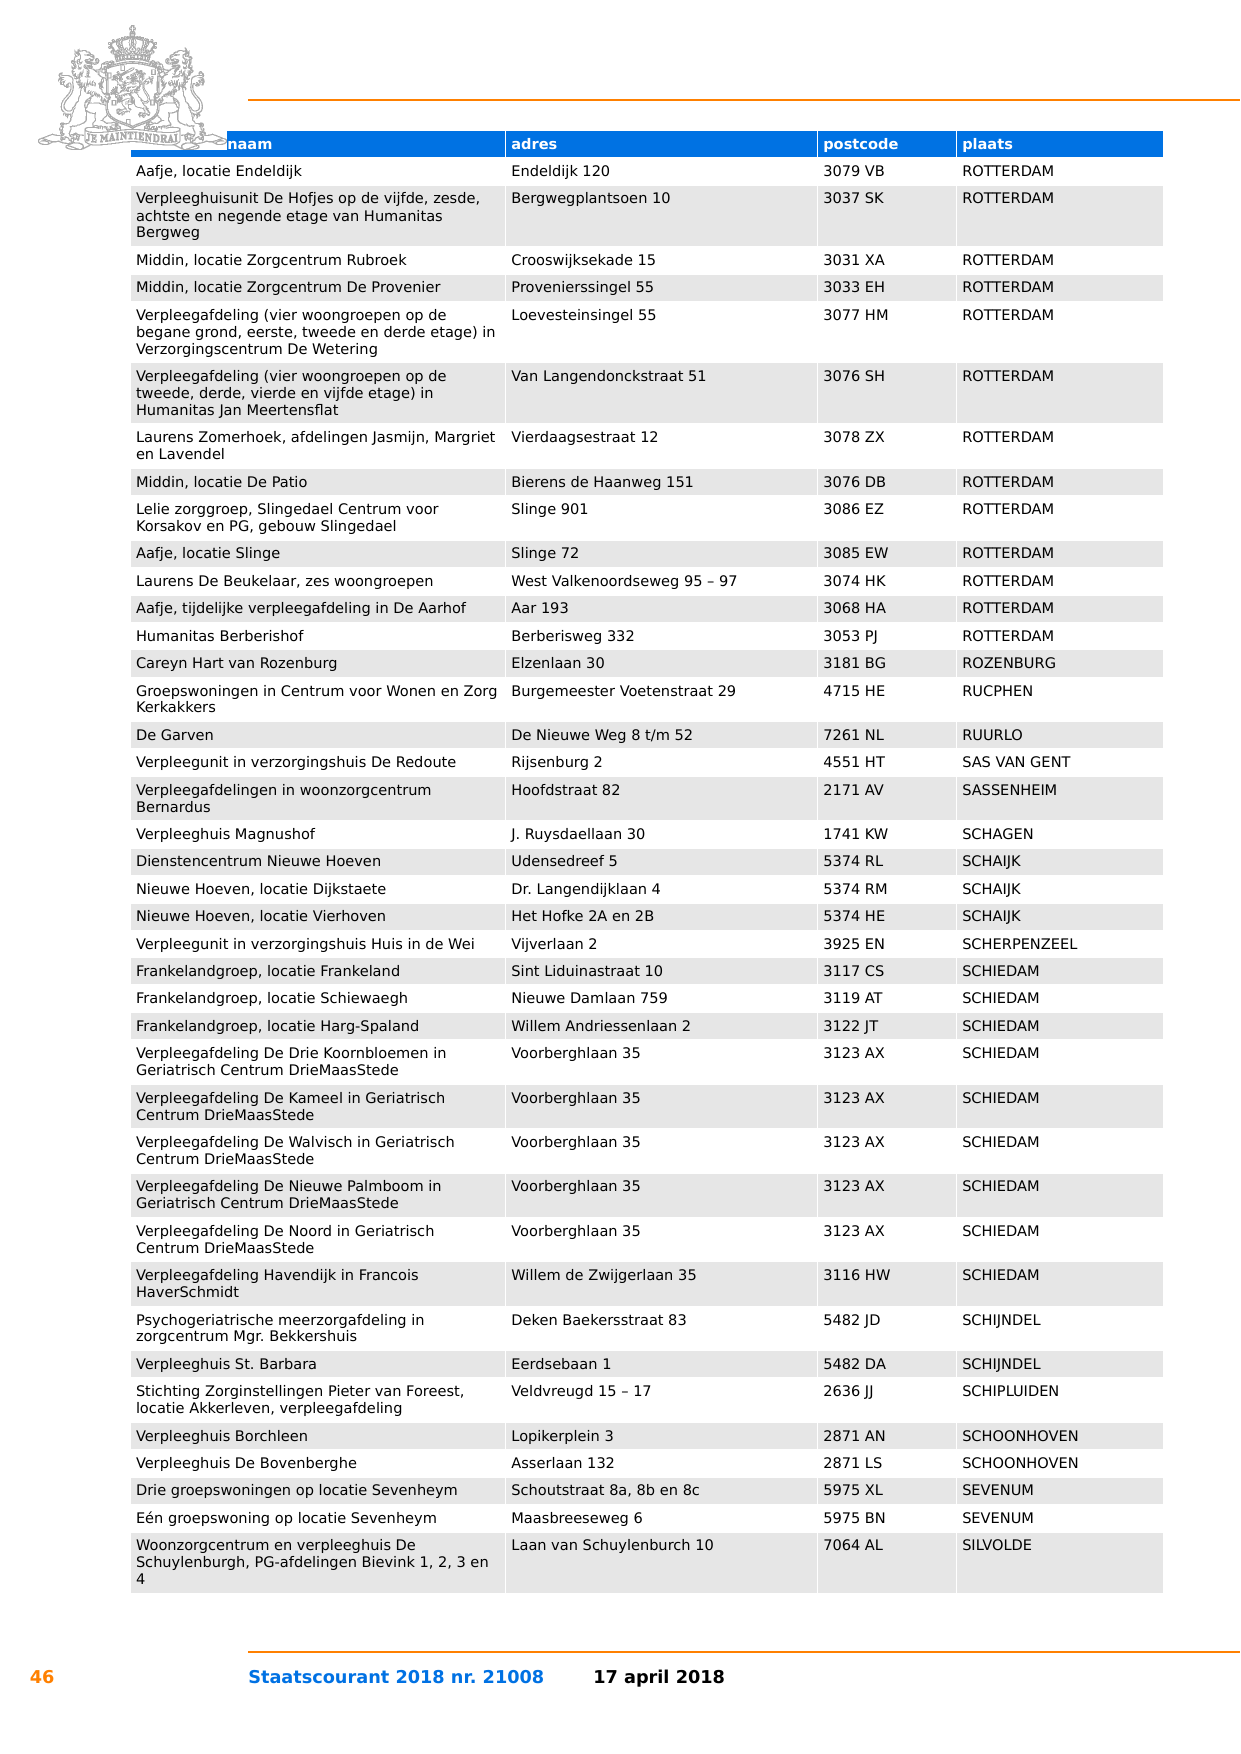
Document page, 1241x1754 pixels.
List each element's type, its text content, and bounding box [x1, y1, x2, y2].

table_cell Deken Baekersstraat 83 [506, 1307, 817, 1350]
table_cell Verpleegafdeling De Drie Koornbloemen in Geriatrisch Centrum DrieMaasStede [131, 1040, 505, 1084]
table_cell SCHAIJK [957, 849, 1163, 875]
table_cell 3123 AX [818, 1040, 956, 1084]
table_cell Verpleegafdeling De Nieuwe Palmboom in Geriatrisch Centrum DrieMaasStede [131, 1174, 505, 1217]
table_cell Rijsenburg 2 [506, 750, 817, 776]
table_cell Berberisweg 332 [506, 623, 817, 649]
table_cell 2636 JJ [818, 1379, 956, 1422]
table_cell 7261 NL [818, 722, 956, 748]
table_cell 5374 RL [818, 849, 956, 875]
table_cell Lopikerplein 3 [506, 1423, 817, 1449]
table_cell Verpleegunit in verzorgingshuis Huis in de Wei [131, 931, 505, 957]
table_cell Verpleeghuis Magnushof [131, 821, 505, 848]
table_cell Verpleegafdeling Havendijk in Francois HaverSchmidt [131, 1262, 505, 1306]
table_cell Laurens Zomerhoek, afdelingen Jasmijn, Margriet en Lavendel [131, 425, 505, 468]
table_cell Verpleegafdeling (vier woongroepen op de begane grond, eerste, tweede en derde etage) in Verzorgingscentrum De Wetering [131, 302, 505, 362]
table_cell SCHOONHOVEN [957, 1450, 1163, 1477]
table_cell ROTTERDAM [957, 425, 1163, 468]
table_cell SCHIEDAM [957, 1013, 1163, 1039]
table_cell 3033 EH [818, 275, 956, 301]
table_cell Voorberghlaan 35 [506, 1129, 817, 1172]
table_cell 3123 AX [818, 1174, 956, 1217]
picture [38, 25, 227, 150]
table_cell 3123 AX [818, 1085, 956, 1128]
table_cell Provenierssingel 55 [506, 275, 817, 301]
table_cell SCHIEDAM [957, 1129, 1163, 1172]
table_cell Slinge 901 [506, 496, 817, 540]
table_cell SCHOONHOVEN [957, 1423, 1163, 1449]
table_cell 3117 CS [818, 958, 956, 984]
table_cell Aar 193 [506, 596, 817, 622]
table_cell ROTTERDAM [957, 247, 1163, 273]
table_cell Middin, locatie De Patio [131, 469, 505, 495]
table_cell 3085 EW [818, 541, 956, 567]
table_cell Voorberghlaan 35 [506, 1174, 817, 1217]
table_cell Verpleegafdeling De Kameel in Geriatrisch Centrum DrieMaasStede [131, 1085, 505, 1128]
table_cell 3181 BG [818, 650, 956, 677]
table_cell Frankelandgroep, locatie Frankeland [131, 958, 505, 984]
table_cell SCHIEDAM [957, 1085, 1163, 1128]
table_cell 7064 AL [818, 1533, 956, 1593]
table_cell SCHIPLUIDEN [957, 1379, 1163, 1422]
table_cell Verpleeghuis De Bovenberghe [131, 1450, 505, 1477]
table_cell SASSENHEIM [957, 777, 1163, 820]
table_cell 5975 BN [818, 1505, 956, 1531]
table_cell Vijverlaan 2 [506, 931, 817, 957]
table_cell SCHIEDAM [957, 986, 1163, 1012]
table_cell Sint Liduinastraat 10 [506, 958, 817, 984]
table_cell SCHAIJK [957, 904, 1163, 930]
table_cell Voorberghlaan 35 [506, 1040, 817, 1084]
table_cell Middin, locatie Zorgcentrum Rubroek [131, 247, 505, 273]
table_cell 3031 XA [818, 247, 956, 273]
table_cell 3123 AX [818, 1218, 956, 1261]
table_cell 5975 XL [818, 1478, 956, 1504]
table_cell Het Hofke 2A en 2B [506, 904, 817, 930]
table_cell SCHIJNDEL [957, 1351, 1163, 1377]
table_cell Asserlaan 132 [506, 1450, 817, 1477]
table_cell De Nieuwe Weg 8 t/m 52 [506, 722, 817, 748]
table_cell Eén groepswoning op locatie Sevenheym [131, 1505, 505, 1531]
table_cell West Valkenoordseweg 95 – 97 [506, 568, 817, 594]
table_cell 3078 ZX [818, 425, 956, 468]
table_cell 2871 AN [818, 1423, 956, 1449]
table_cell Laurens De Beukelaar, zes woongroepen [131, 568, 505, 594]
table_cell Humanitas Berberishof [131, 623, 505, 649]
table_cell SEVENUM [957, 1478, 1163, 1504]
table_cell Loevesteinsingel 55 [506, 302, 817, 362]
table_cell SCHIEDAM [957, 1218, 1163, 1261]
table_cell Voorberghlaan 35 [506, 1085, 817, 1128]
table_cell Verpleegafdeling De Noord in Geriatrisch Centrum DrieMaasStede [131, 1218, 505, 1261]
table_cell ROTTERDAM [957, 623, 1163, 649]
table_cell Verpleegunit in verzorgingshuis De Redoute [131, 750, 505, 776]
table_cell Lelie zorggroep, Slingedael Centrum voor Korsakov en PG, gebouw Slingedael [131, 496, 505, 540]
table_cell Middin, locatie Zorgcentrum De Provenier [131, 275, 505, 301]
table_cell 3074 HK [818, 568, 956, 594]
table_cell SCHERPENZEEL [957, 931, 1163, 957]
table_cell ROZENBURG [957, 650, 1163, 677]
table_cell Schoutstraat 8a, 8b en 8c [506, 1478, 817, 1504]
table_cell 3053 PJ [818, 623, 956, 649]
table_cell 3068 HA [818, 596, 956, 622]
table_cell 2171 AV [818, 777, 956, 820]
table_cell 3122 JT [818, 1013, 956, 1039]
table_cell ROTTERDAM [957, 469, 1163, 495]
table_header naam [131, 131, 505, 157]
table_cell Groepswoningen in Centrum voor Wonen en Zorg Kerkakkers [131, 678, 505, 721]
table_cell Verpleegafdeling (vier woongroepen op de tweede, derde, vierde en vijfde etage) in Humanitas Jan Meertensflat [131, 363, 505, 423]
table_header adres [506, 131, 817, 157]
table_cell 3077 HM [818, 302, 956, 362]
table_cell Verpleeghuisunit De Hofjes op de vijfde, zesde, achtste en negende etage van Humanitas Bergweg [131, 186, 505, 246]
table_cell Veldvreugd 15 – 17 [506, 1379, 817, 1422]
table_cell ROTTERDAM [957, 363, 1163, 423]
table_cell SCHIEDAM [957, 958, 1163, 984]
table_cell RUCPHEN [957, 678, 1163, 721]
table_cell Nieuwe Hoeven, locatie Dijkstaete [131, 876, 505, 902]
table_cell 3925 EN [818, 931, 956, 957]
table_cell Aafje, tijdelijke verpleegafdeling in De Aarhof [131, 596, 505, 622]
table_cell Frankelandgroep, locatie Schiewaegh [131, 986, 505, 1012]
table_header postcode [818, 131, 956, 157]
table_cell Nieuwe Hoeven, locatie Vierhoven [131, 904, 505, 930]
table_cell 3076 DB [818, 469, 956, 495]
table_cell J. Ruysdaellaan 30 [506, 821, 817, 848]
table_cell Woonzorgcentrum en verpleeghuis De Schuylenburgh, PG-afdelingen Bievink 1, 2, 3 en 4 [131, 1533, 505, 1593]
table_cell ROTTERDAM [957, 302, 1163, 362]
table_cell 3037 SK [818, 186, 956, 246]
table_cell ROTTERDAM [957, 596, 1163, 622]
table_cell Udensedreef 5 [506, 849, 817, 875]
table_cell Aafje, locatie Endeldijk [131, 158, 505, 185]
table_cell 3123 AX [818, 1129, 956, 1172]
table_cell 1741 KW [818, 821, 956, 848]
table_cell Elzenlaan 30 [506, 650, 817, 677]
table_cell 5374 HE [818, 904, 956, 930]
table_cell Stichting Zorginstellingen Pieter van Foreest, locatie Akkerleven, verpleegafdeling [131, 1379, 505, 1422]
table_cell Drie groepswoningen op locatie Sevenheym [131, 1478, 505, 1504]
table_cell SEVENUM [957, 1505, 1163, 1531]
table_cell Burgemeester Voetenstraat 29 [506, 678, 817, 721]
table_cell SCHIEDAM [957, 1262, 1163, 1306]
table_cell Verpleegafdeling De Walvisch in Geriatrisch Centrum DrieMaasStede [131, 1129, 505, 1172]
table_cell Careyn Hart van Rozenburg [131, 650, 505, 677]
table_cell Verpleegafdelingen in woonzorgcentrum Bernardus [131, 777, 505, 820]
table_cell Slinge 72 [506, 541, 817, 567]
table_cell Voorberghlaan 35 [506, 1218, 817, 1261]
table_cell De Garven [131, 722, 505, 748]
table_cell Frankelandgroep, locatie Harg-Spaland [131, 1013, 505, 1039]
table_cell Vierdaagsestraat 12 [506, 425, 817, 468]
table_cell SAS VAN GENT [957, 750, 1163, 776]
table_cell Aafje, locatie Slinge [131, 541, 505, 567]
table_cell 3086 EZ [818, 496, 956, 540]
table_cell Willem de Zwijgerlaan 35 [506, 1262, 817, 1306]
table_cell Dienstencentrum Nieuwe Hoeven [131, 849, 505, 875]
table_cell Nieuwe Damlaan 759 [506, 986, 817, 1012]
table_cell ROTTERDAM [957, 186, 1163, 246]
table_cell Eerdsebaan 1 [506, 1351, 817, 1377]
table_cell Crooswijksekade 15 [506, 247, 817, 273]
table_cell ROTTERDAM [957, 275, 1163, 301]
table_cell 3076 SH [818, 363, 956, 423]
table_cell 4551 HT [818, 750, 956, 776]
table_cell ROTTERDAM [957, 568, 1163, 594]
table_cell SCHIJNDEL [957, 1307, 1163, 1350]
table_cell Psychogeriatrische meerzorgafdeling in zorgcentrum Mgr. Bekkershuis [131, 1307, 505, 1350]
table_cell 3079 VB [818, 158, 956, 185]
table_cell SCHIEDAM [957, 1040, 1163, 1084]
table_cell Bierens de Haanweg 151 [506, 469, 817, 495]
table_cell Endeldijk 120 [506, 158, 817, 185]
table_cell Willem Andriessenlaan 2 [506, 1013, 817, 1039]
table_cell ROTTERDAM [957, 541, 1163, 567]
table_cell 3116 HW [818, 1262, 956, 1306]
table_cell 3119 AT [818, 986, 956, 1012]
table_header plaats [957, 131, 1163, 157]
table_cell 5482 DA [818, 1351, 956, 1377]
table_cell SCHAIJK [957, 876, 1163, 902]
table_cell SILVOLDE [957, 1533, 1163, 1593]
table_cell Bergwegplantsoen 10 [506, 186, 817, 246]
table_cell SCHIEDAM [957, 1174, 1163, 1217]
table_cell RUURLO [957, 722, 1163, 748]
table_cell 2871 LS [818, 1450, 956, 1477]
table_cell Hoofdstraat 82 [506, 777, 817, 820]
table_cell 5374 RM [818, 876, 956, 902]
table_cell 4715 HE [818, 678, 956, 721]
table_cell Laan van Schuylenburch 10 [506, 1533, 817, 1593]
table_cell Van Langendonckstraat 51 [506, 363, 817, 423]
table_cell Maasbreeseweg 6 [506, 1505, 817, 1531]
table_cell Dr. Langendijklaan 4 [506, 876, 817, 902]
table_cell Verpleeghuis Borchleen [131, 1423, 505, 1449]
table_cell SCHAGEN [957, 821, 1163, 848]
table_cell ROTTERDAM [957, 158, 1163, 185]
table_cell Verpleeghuis St. Barbara [131, 1351, 505, 1377]
table_cell ROTTERDAM [957, 496, 1163, 540]
table_cell 5482 JD [818, 1307, 956, 1350]
